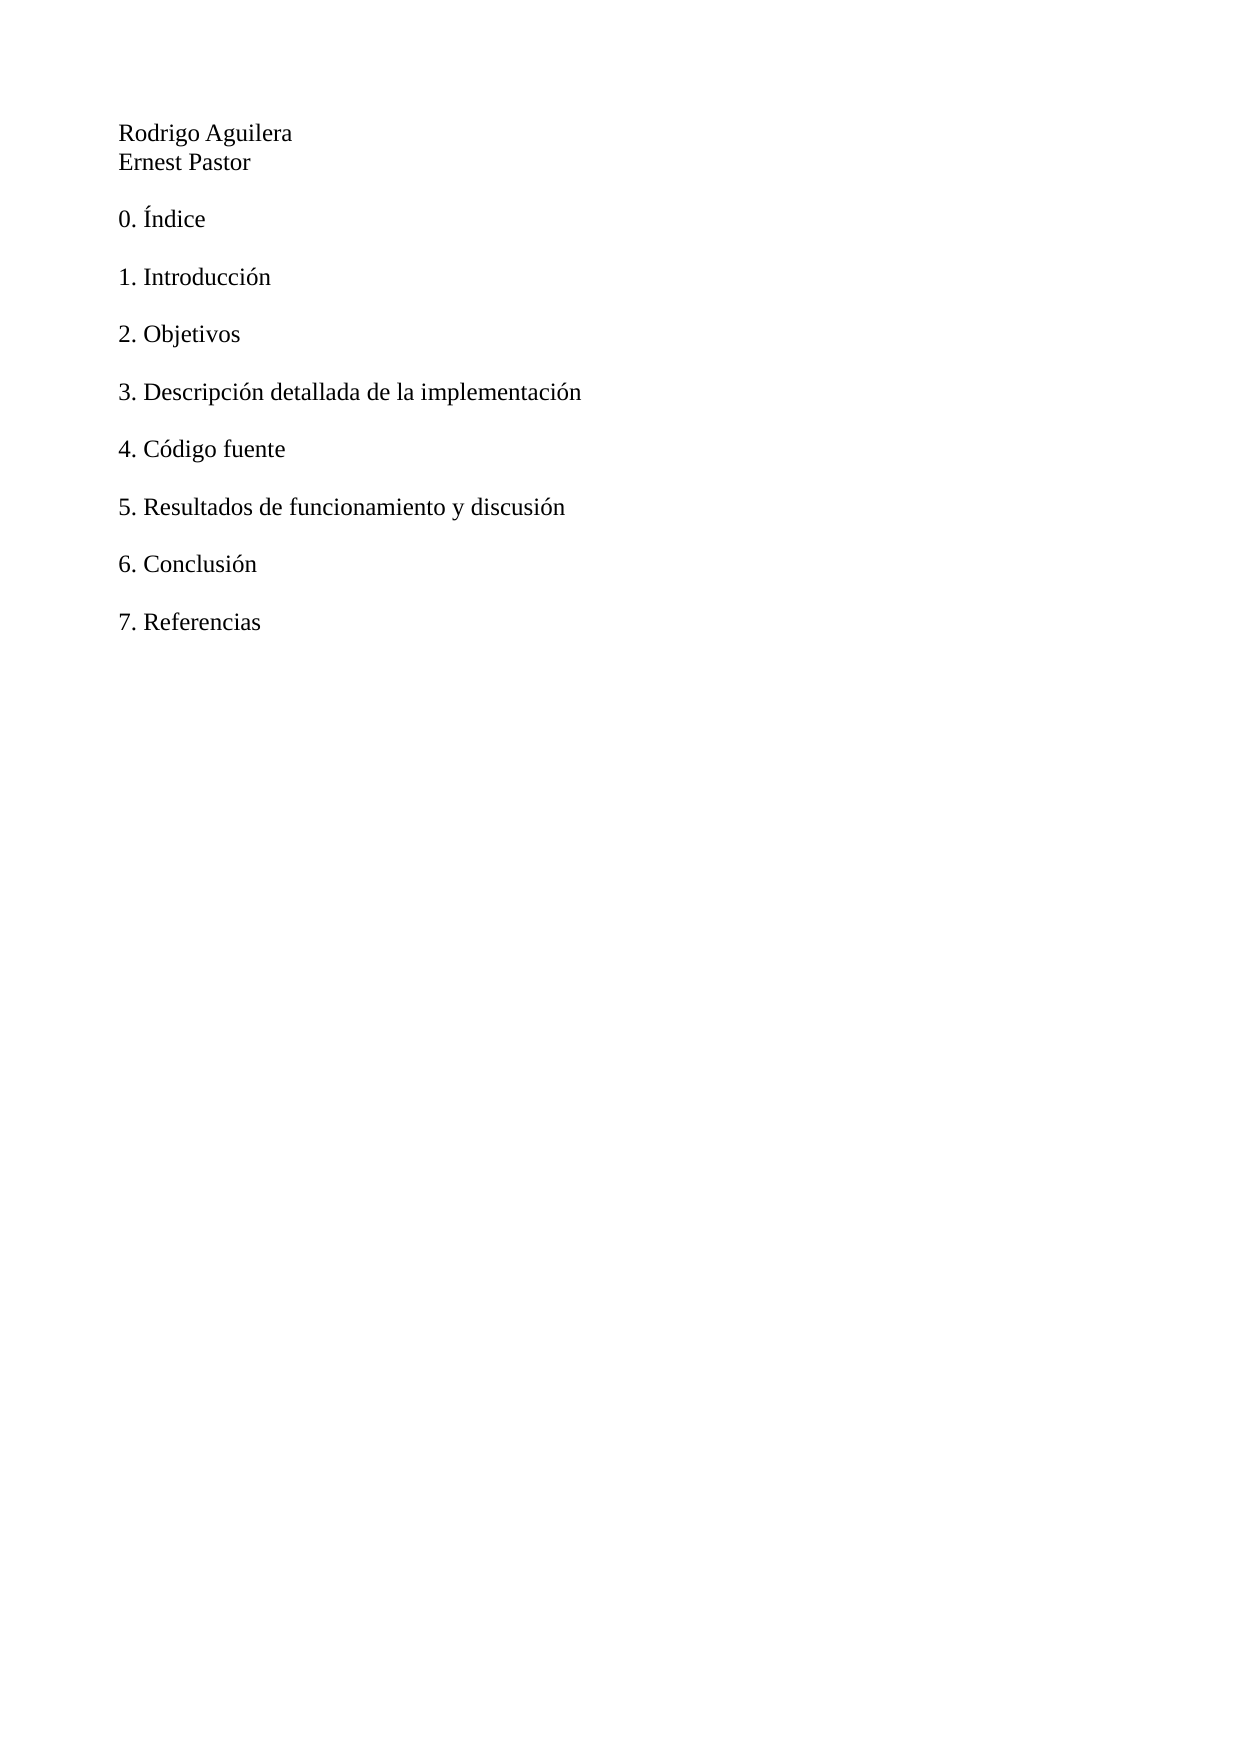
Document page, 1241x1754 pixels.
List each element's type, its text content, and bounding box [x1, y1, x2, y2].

text 7. Referencias [118, 607, 1122, 636]
text 4. Código fuente [118, 434, 1122, 463]
text 0. Índice [118, 204, 1122, 233]
text 3. Descripción detallada de la implementación [118, 377, 1122, 406]
text 2. Objetivos [118, 319, 1122, 348]
text Ernest Pastor [118, 147, 1122, 176]
text Rodrigo Aguilera [118, 118, 1122, 147]
text 6. Conclusión [118, 549, 1122, 578]
text 1. Introducción [118, 262, 1122, 291]
text 5. Resultados de funcionamiento y discusión [118, 492, 1122, 521]
